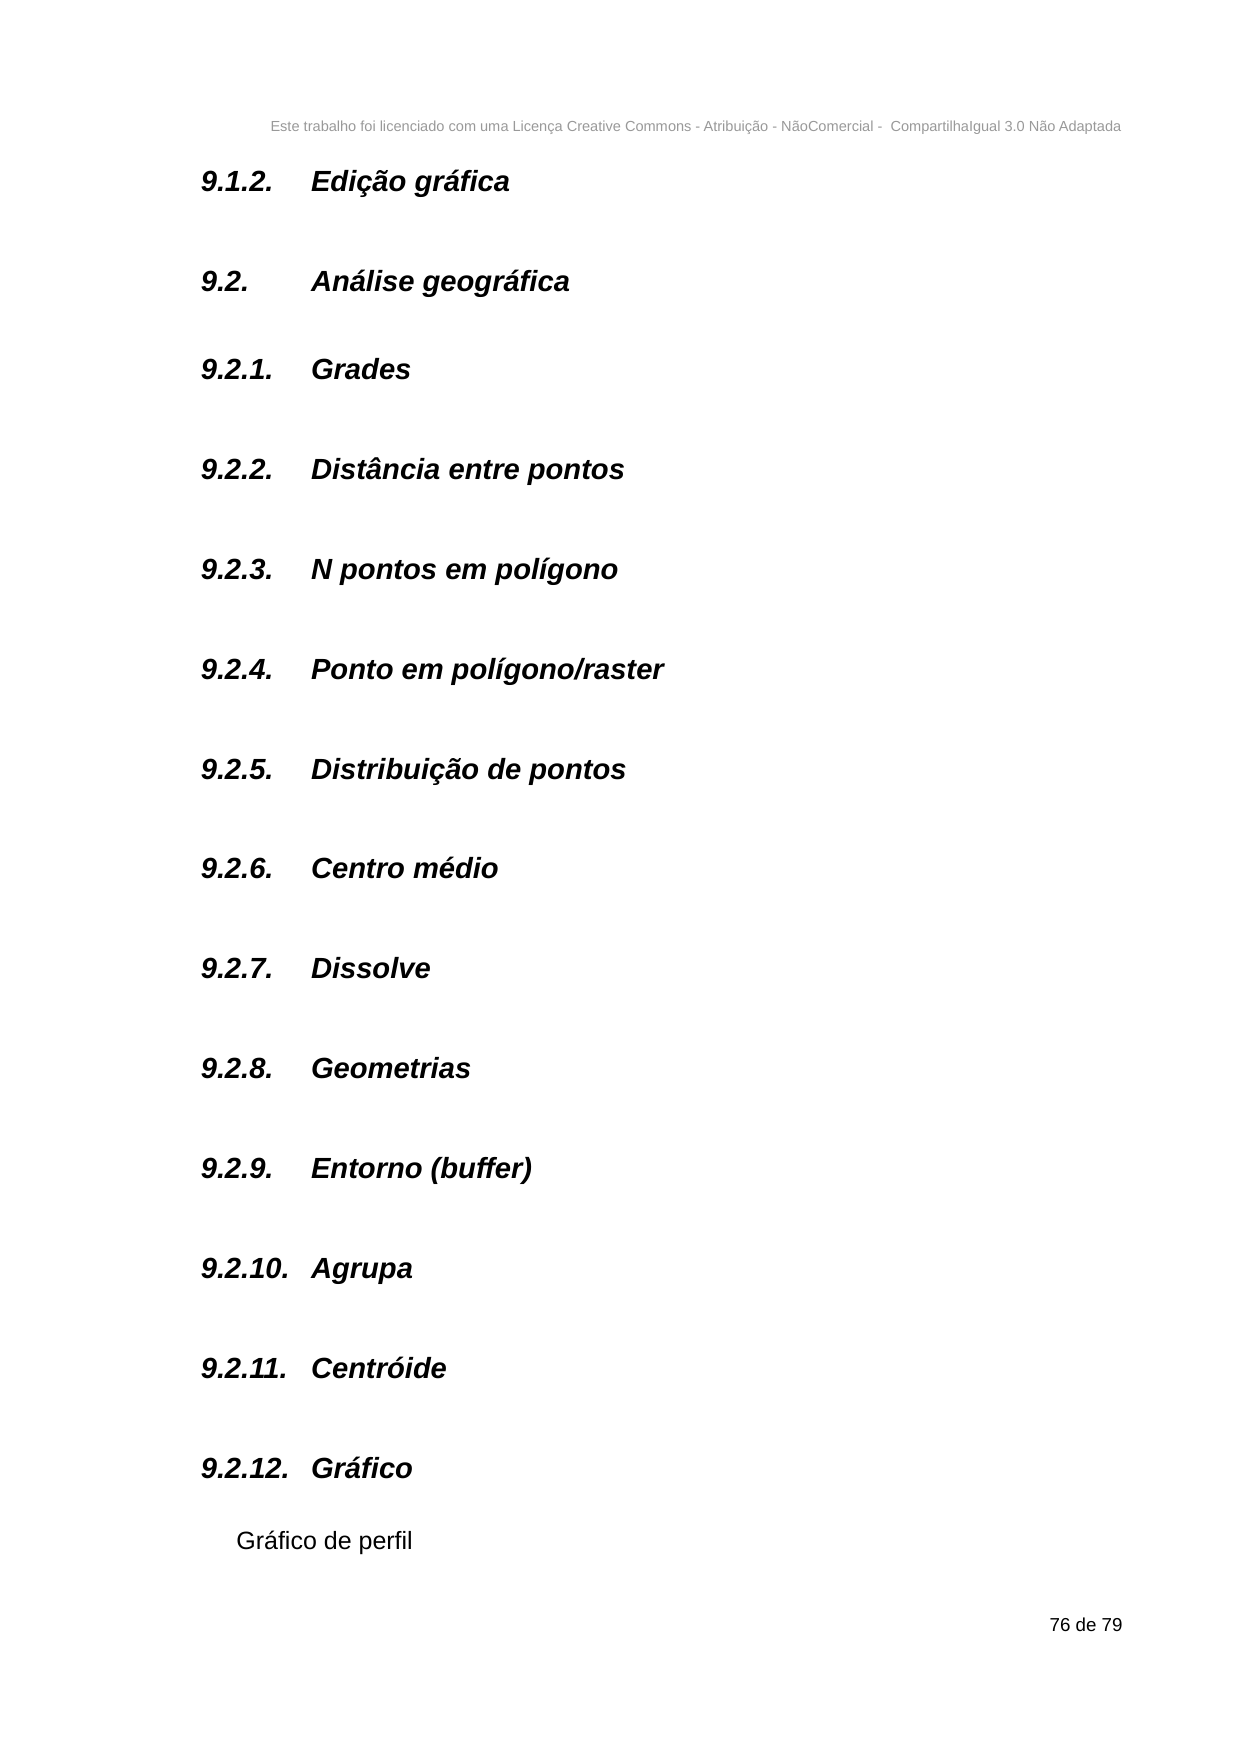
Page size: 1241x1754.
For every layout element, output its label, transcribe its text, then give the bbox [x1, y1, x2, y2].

subtitle Gráfico [163, 1451, 1122, 1484]
subtitle Grades [163, 352, 1122, 386]
subtitle Distância entre pontos [163, 452, 1122, 486]
subtitle Centróide [163, 1351, 1122, 1384]
subtitle Geometrias [163, 1051, 1122, 1085]
subtitle Centro médio [163, 852, 1122, 885]
text Gráfico de perfil [118, 1526, 1122, 1555]
subtitle Entorno (buffer) [163, 1151, 1122, 1185]
subtitle Edição gráfica [163, 164, 1122, 198]
subtitle Distribuição de pontos [163, 752, 1122, 785]
subtitle Agrupa [163, 1251, 1122, 1285]
subtitle Dissolve [163, 951, 1122, 985]
subtitle N pontos em polígono [163, 552, 1122, 585]
subtitle Ponto em polígono/raster [163, 652, 1122, 685]
subtitle Análise geográfica [163, 264, 1077, 298]
